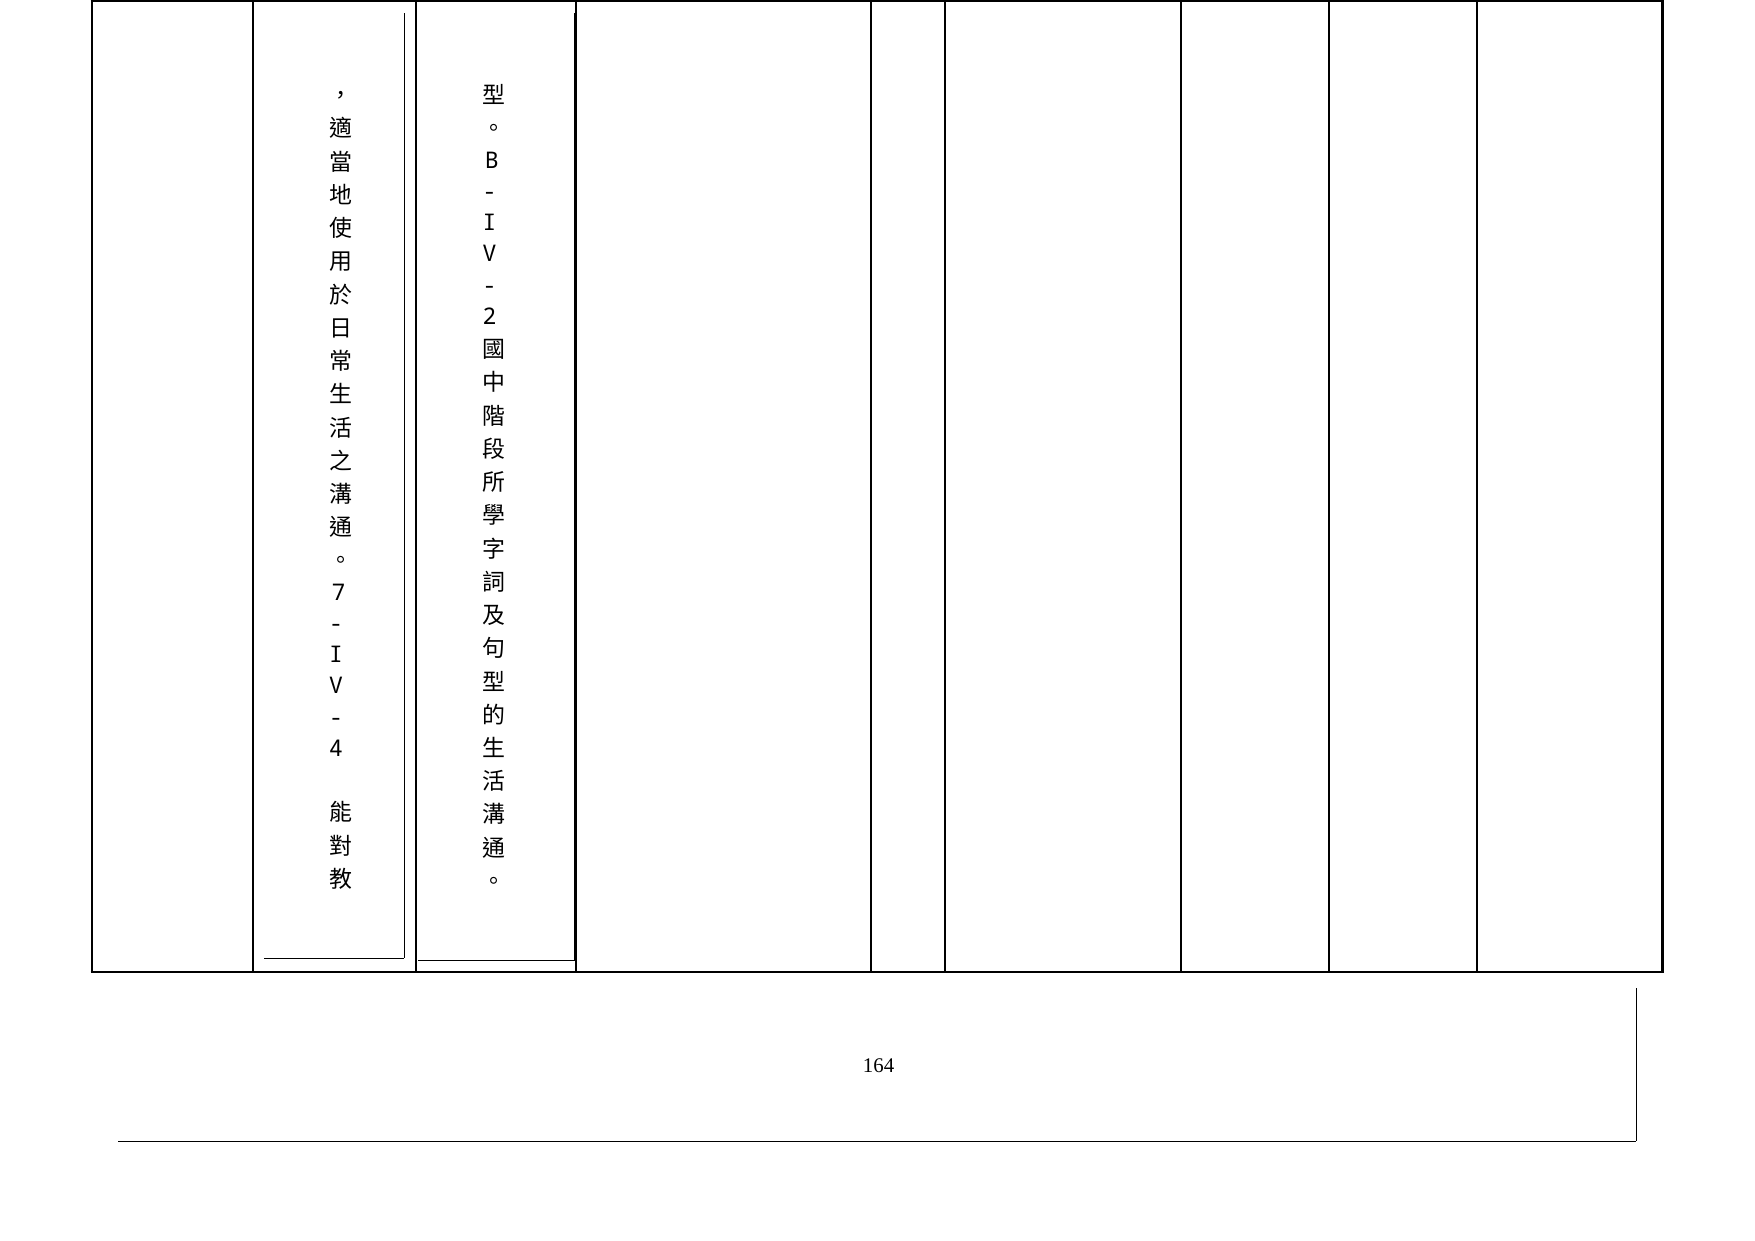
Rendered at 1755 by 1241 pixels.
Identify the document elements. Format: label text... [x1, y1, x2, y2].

table_cell [1330, 2, 1476, 971]
table_cell [872, 2, 944, 971]
table_cell ，適當地使用於日常生活之溝通。 7-IV-4 能對教 [254, 2, 415, 971]
table_cell [577, 2, 870, 971]
table_cell [93, 2, 252, 971]
table_cell [1478, 2, 1661, 971]
table_cell [1182, 2, 1328, 971]
table_cell 型。 B-IV-2 國中階段所學字詞及句型的生活溝通。 [417, 2, 575, 971]
table_cell [946, 2, 1180, 971]
